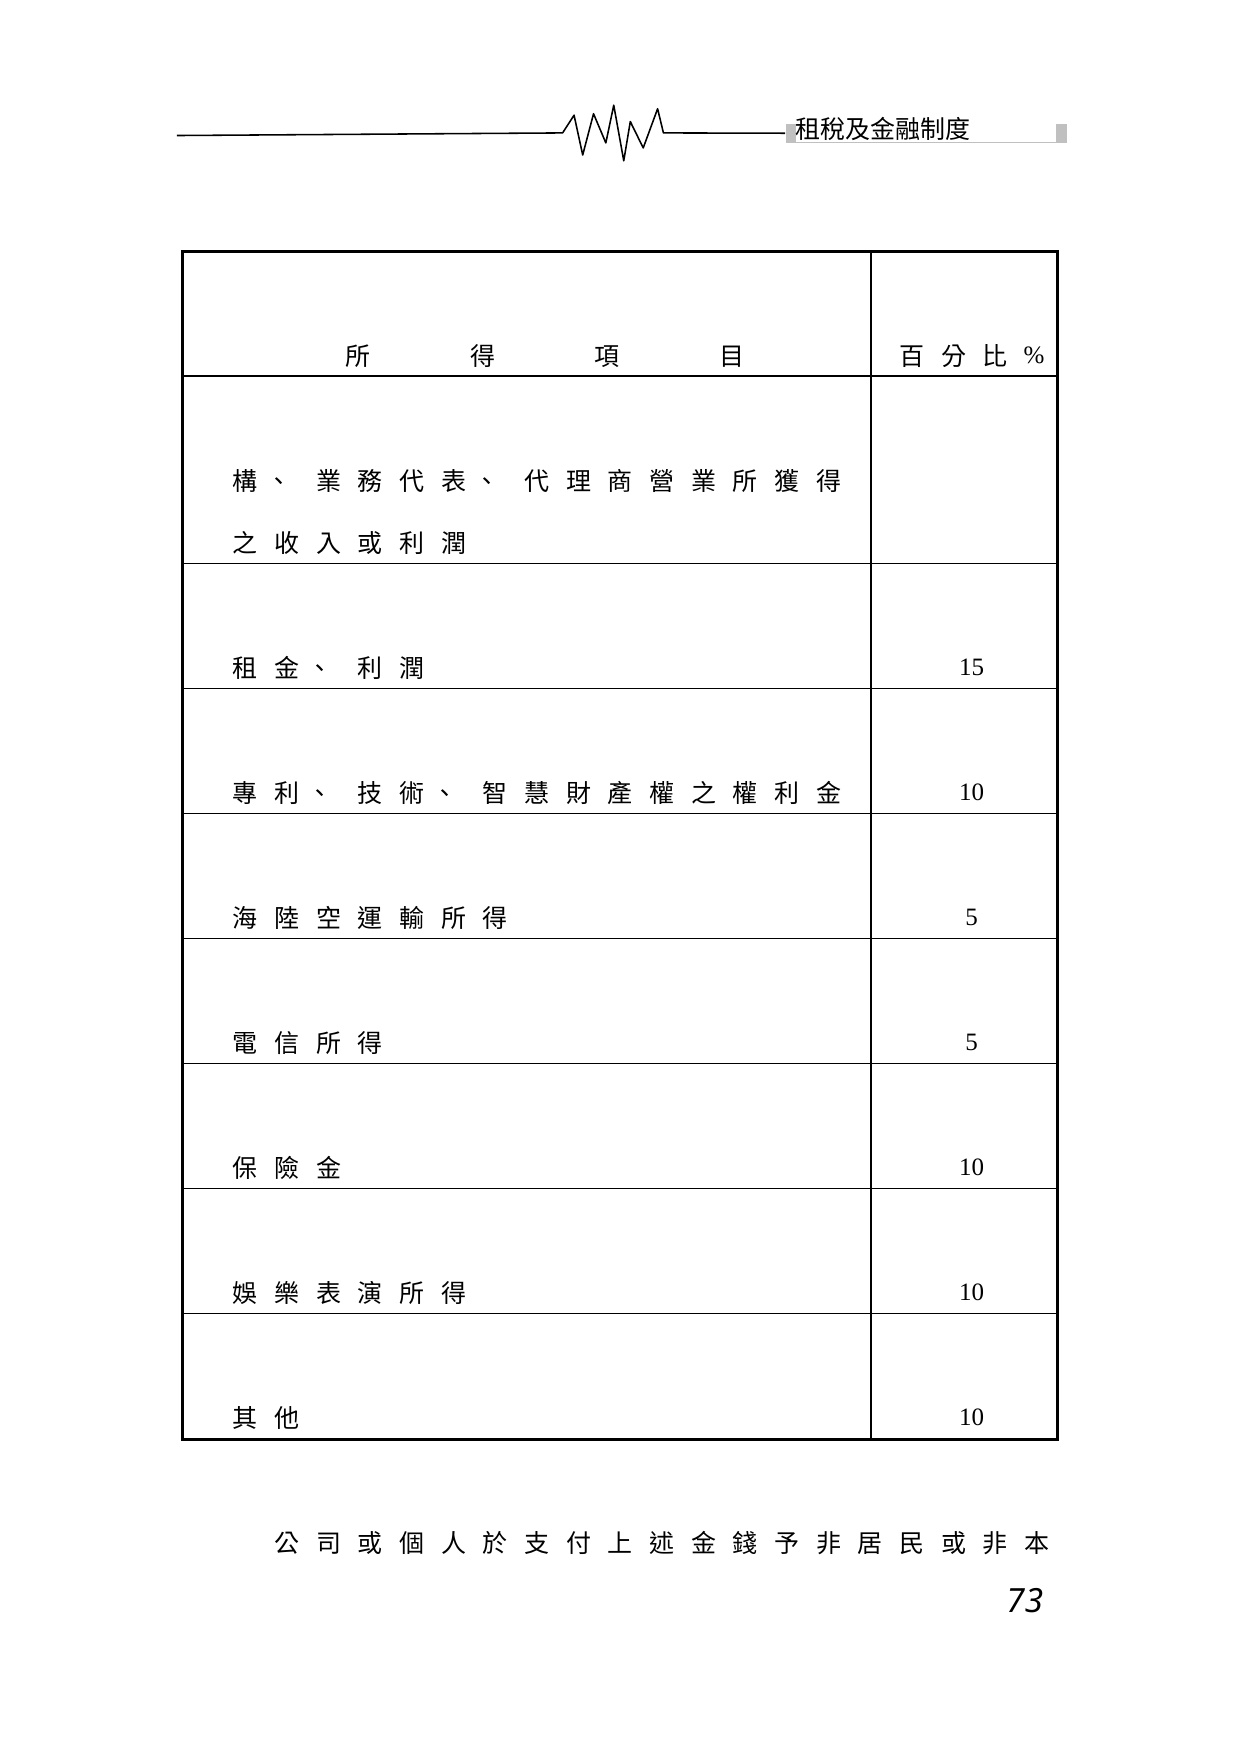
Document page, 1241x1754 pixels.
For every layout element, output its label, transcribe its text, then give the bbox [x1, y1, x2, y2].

table_cell [872, 377, 1056, 563]
table_cell 租金、利潤 [184, 564, 870, 688]
table_header 所 得 項 目 [184, 253, 870, 375]
table_cell 10 [872, 1064, 1056, 1188]
table_cell 10 [872, 1189, 1056, 1313]
table_cell 娛樂表演所得 [184, 1189, 870, 1313]
table_cell 保險金 [184, 1064, 870, 1188]
table_cell 10 [872, 689, 1056, 813]
table_cell 電信所得 [184, 939, 870, 1063]
table_cell 15 [872, 564, 1056, 688]
table_cell 構、業務代表、代理商營業所獲得之收入或利潤 [184, 377, 870, 563]
table_cell 5 [872, 939, 1056, 1063]
table_cell 海陸空運輸所得 [184, 814, 870, 938]
table_header 百分比% [872, 253, 1056, 375]
text 公司或個人於支付上述金錢予非居民或非本 [183, 1500, 1058, 1563]
table_cell 其他 [184, 1314, 870, 1438]
table_cell 5 [872, 814, 1056, 938]
table_cell 10 [872, 1314, 1056, 1438]
table_cell 專利、技術、智慧財產權之權利金 [184, 689, 870, 813]
